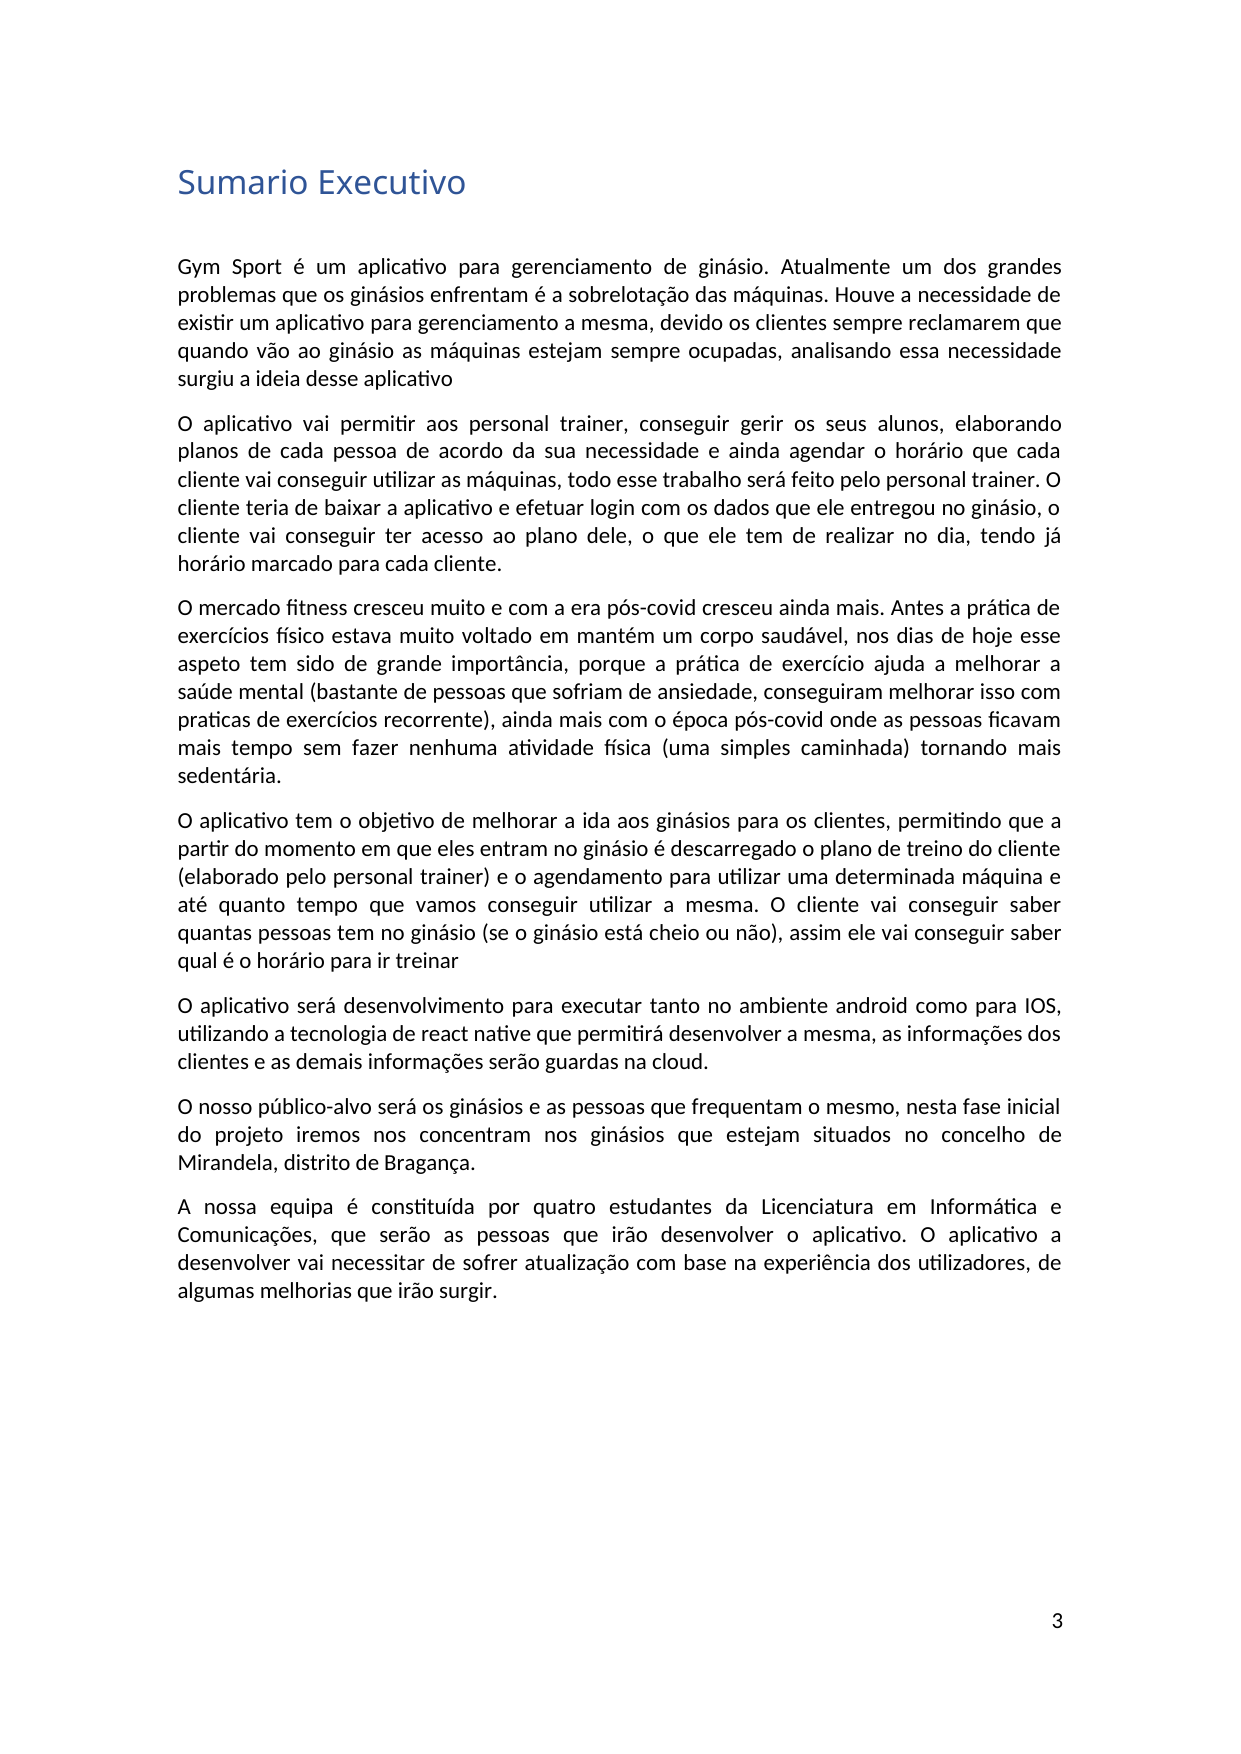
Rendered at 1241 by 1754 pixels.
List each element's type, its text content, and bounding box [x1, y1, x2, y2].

text A nossa equipa é constituída por quatro estudantes da Licenciatura em Informática e Comunicações, que serão as pessoas que irão desenvolver o aplicativo. O aplicativo a desenvolver vai necessitar de sofrer atualização com base na experiência dos utilizadores, de algumas melhorias que irão surgir. [177, 1192, 1063, 1304]
text O aplicativo será desenvolvimento para executar tanto no ambiente android como para IOS, utilizando a tecnologia de react native que permitirá desenvolver a mesma, as informações dos clientes e as demais informações serão guardas na cloud. [177, 991, 1063, 1075]
text Gym Sport é um aplicativo para gerenciamento de ginásio. Atualmente um dos grandes problemas que os ginásios enfrentam é a sobrelotação das máquinas. Houve a necessidade de existir um aplicativo para gerenciamento a mesma, devido os clientes sempre reclamarem que quando vão ao ginásio as máquinas estejam sempre ocupadas, analisando essa necessidade surgiu a ideia desse aplicativo [177, 252, 1063, 392]
text O mercado fitness cresceu muito e com a era pós-covid cresceu ainda mais. Antes a prática de exercícios físico estava muito voltado em mantém um corpo saudável, nos dias de hoje esse aspeto tem sido de grande importância, porque a prática de exercício ajuda a melhorar a saúde mental (bastante de pessoas que sofriam de ansiedade, conseguiram melhorar isso com praticas de exercícios recorrente), ainda mais com o época pós-covid onde as pessoas ficavam mais tempo sem fazer nenhuma atividade física (uma simples caminhada) tornando mais sedentária. [177, 593, 1063, 789]
subtitle Sumario Executivo [177, 159, 1063, 204]
text O nosso público-alvo será os ginásios e as pessoas que frequentam o mesmo, nesta fase inicial do projeto iremos nos concentram nos ginásios que estejam situados no concelho de Mirandela, distrito de Bragança. [177, 1092, 1063, 1176]
text O aplicativo vai permitir aos personal trainer, conseguir gerir os seus alunos, elaborando planos de cada pessoa de acordo da sua necessidade e ainda agendar o horário que cada cliente vai conseguir utilizar as máquinas, todo esse trabalho será feito pelo personal trainer. O cliente teria de baixar a aplicativo e efetuar login com os dados que ele entregou no ginásio, o cliente vai conseguir ter acesso ao plano dele, o que ele tem de realizar no dia, tendo já horário marcado para cada cliente. [177, 409, 1063, 577]
text O aplicativo tem o objetivo de melhorar a ida aos ginásios para os clientes, permitindo que a partir do momento em que eles entram no ginásio é descarregado o plano de treino do cliente (elaborado pelo personal trainer) e o agendamento para utilizar uma determinada máquina e até quanto tempo que vamos conseguir utilizar a mesma. O cliente vai conseguir saber quantas pessoas tem no ginásio (se o ginásio está cheio ou não), assim ele vai conseguir saber qual é o horário para ir treinar [177, 806, 1063, 974]
